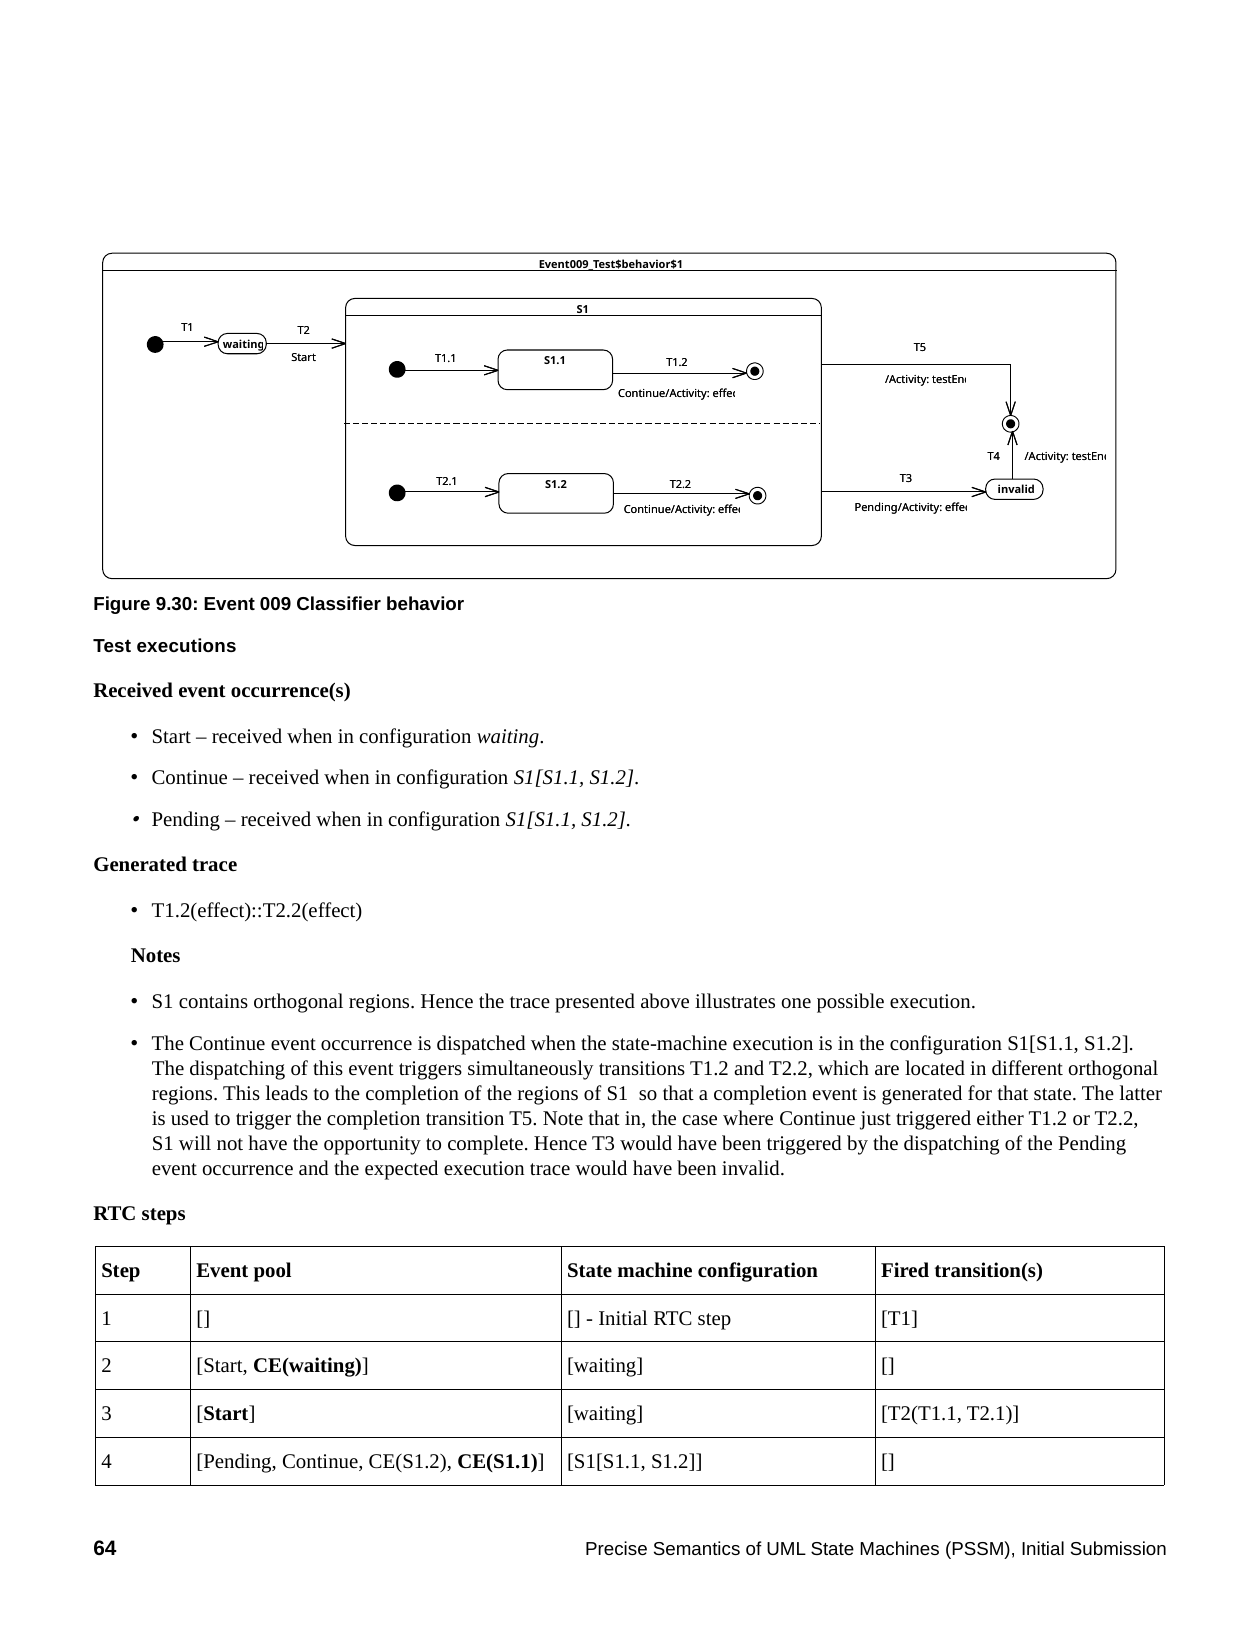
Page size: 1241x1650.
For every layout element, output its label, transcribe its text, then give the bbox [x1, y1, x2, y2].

text Notes [131, 943, 1164, 967]
list Pending – received when in configuration S1[S1.1, S1.2]. [131, 806, 1164, 831]
table_cell [] - Initial RTC step [562, 1295, 875, 1341]
table_cell 4 [96, 1438, 190, 1484]
table_cell 2 [96, 1342, 190, 1389]
list Start – received when in configuration waiting. [131, 723, 1164, 748]
table_cell [] [876, 1342, 1164, 1389]
table_header Event pool [191, 1247, 561, 1294]
list The Continue event occurrence is dispatched when the state-machine execution is in the configuration S1[S1.1, S1.2]. The dispatching of this event triggers simultaneously transitions T1.2 and T2.2, which are located in different orthogonal regions. This leads to the completion of the regions of S1 so that a completion event is generated for that state. The latter is used to trigger the completion transition T5. Note that in, the case where Continue just triggered either T1.2 or T2.2, S1 will not have the opportunity to complete. Hence T3 would have been triggered by the dispatching of the Pending event occurrence and the expected execution trace would have been invalid. [131, 1030, 1164, 1180]
table_cell [waiting] [562, 1390, 875, 1437]
table_cell [S1[S1.1, S1.2]] [562, 1438, 875, 1484]
text Received event occurrence(s) [93, 677, 1164, 702]
list Continue – received when in configuration S1[S1.1, S1.2]. [131, 764, 1164, 789]
table_cell [Start] [191, 1390, 561, 1437]
table_cell [waiting] [562, 1342, 875, 1389]
table_cell [] [191, 1295, 561, 1341]
table_cell 1 [96, 1295, 190, 1341]
list T1.2(effect)::T2.2(effect) [131, 897, 1164, 922]
table_header State machine configuration [562, 1247, 875, 1294]
list S1 contains orthogonal regions. Hence the trace presented above illustrates one possible execution. [131, 988, 1164, 1013]
table_header Fired transition(s) [876, 1247, 1164, 1294]
table_cell [] [876, 1438, 1164, 1484]
text RTC steps [93, 1201, 1164, 1225]
table_cell [Start, CE(waiting)] [191, 1342, 561, 1389]
table_header Step [96, 1247, 190, 1294]
table_cell [Pending, Continue, CE(S1.2), CE(S1.1)] [191, 1438, 561, 1484]
text Generated trace [93, 852, 1164, 876]
subtitle Test executions [93, 231, 1164, 656]
table_cell [T2(T1.1, T2.1)] [876, 1390, 1164, 1437]
text Figure 9.30: Event 009 Classifier behavior [93, 243, 1127, 614]
table_cell 3 [96, 1390, 190, 1437]
table_cell [T1] [876, 1295, 1164, 1341]
